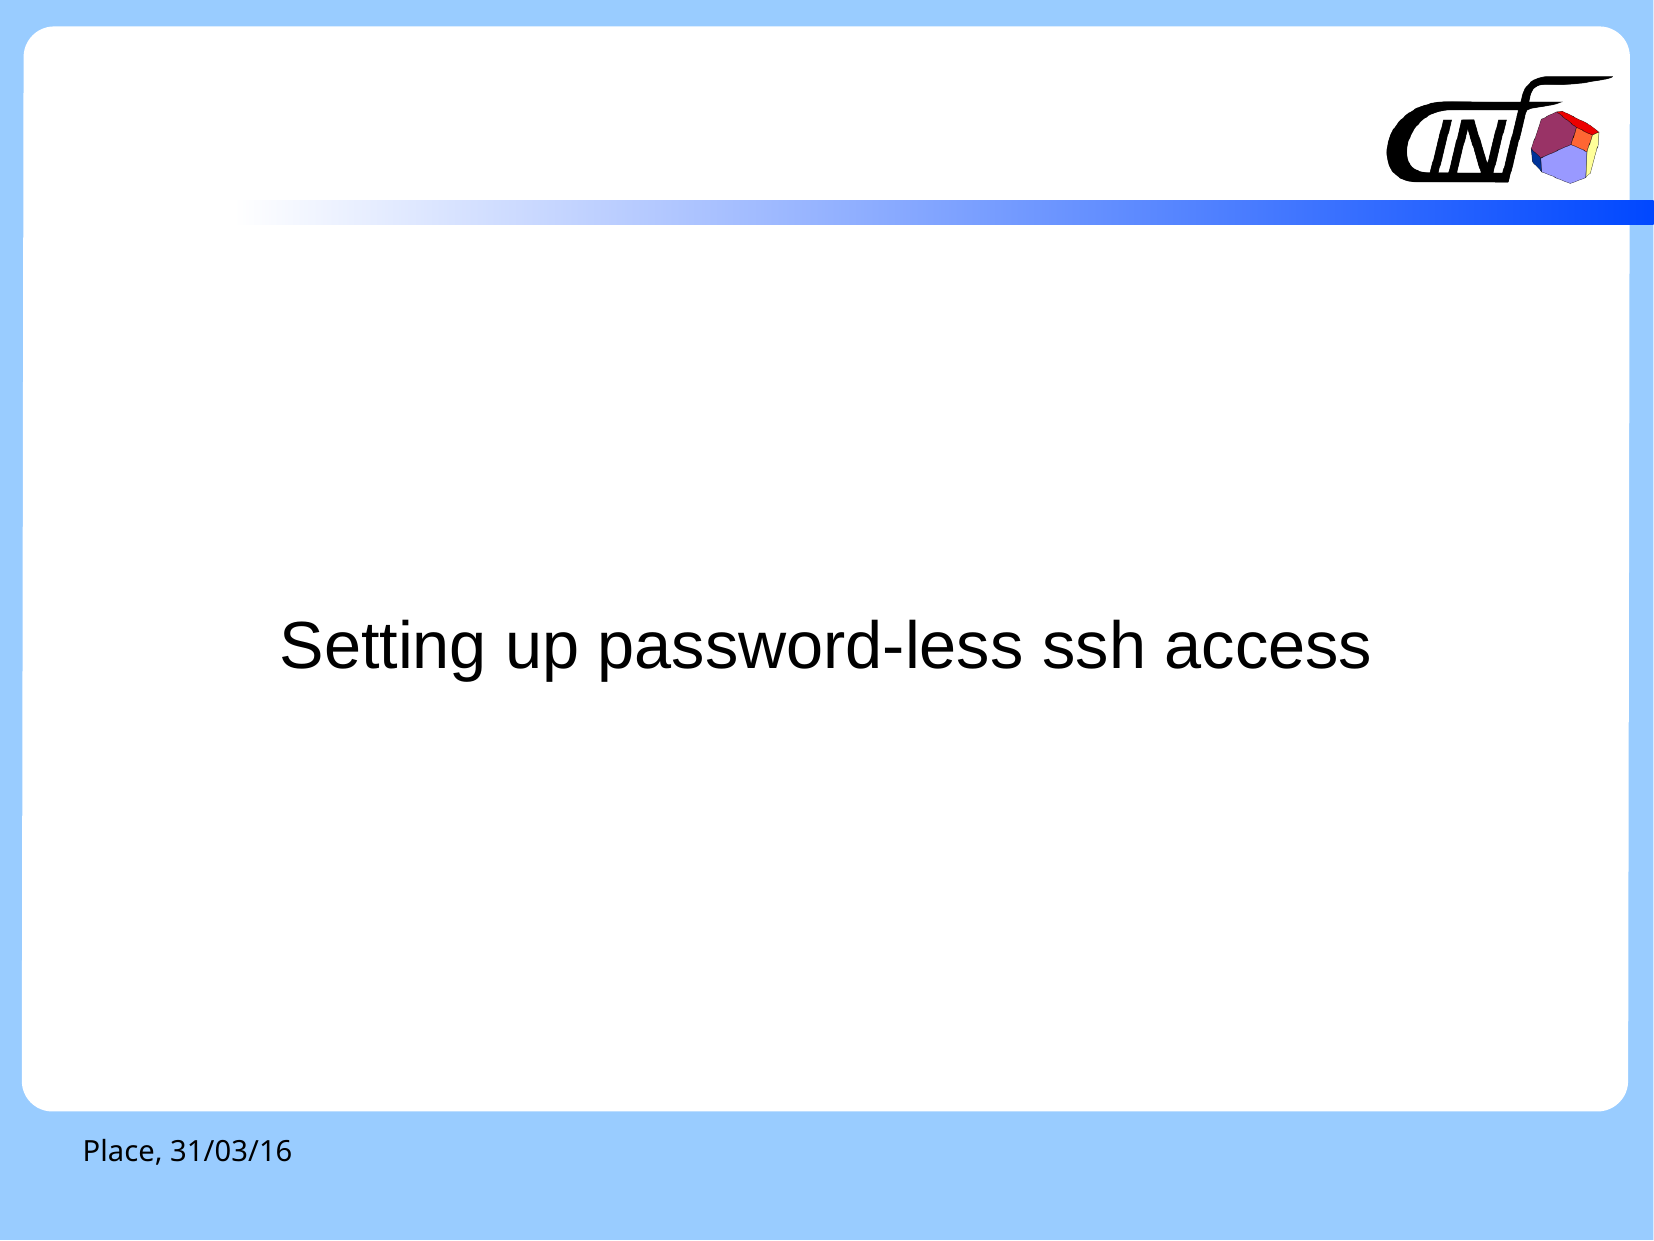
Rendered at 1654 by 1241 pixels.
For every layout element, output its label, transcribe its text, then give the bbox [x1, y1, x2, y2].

picture [1386, 76, 1613, 184]
subtitle Setting up password-less ssh access [82, 236, 1571, 1055]
